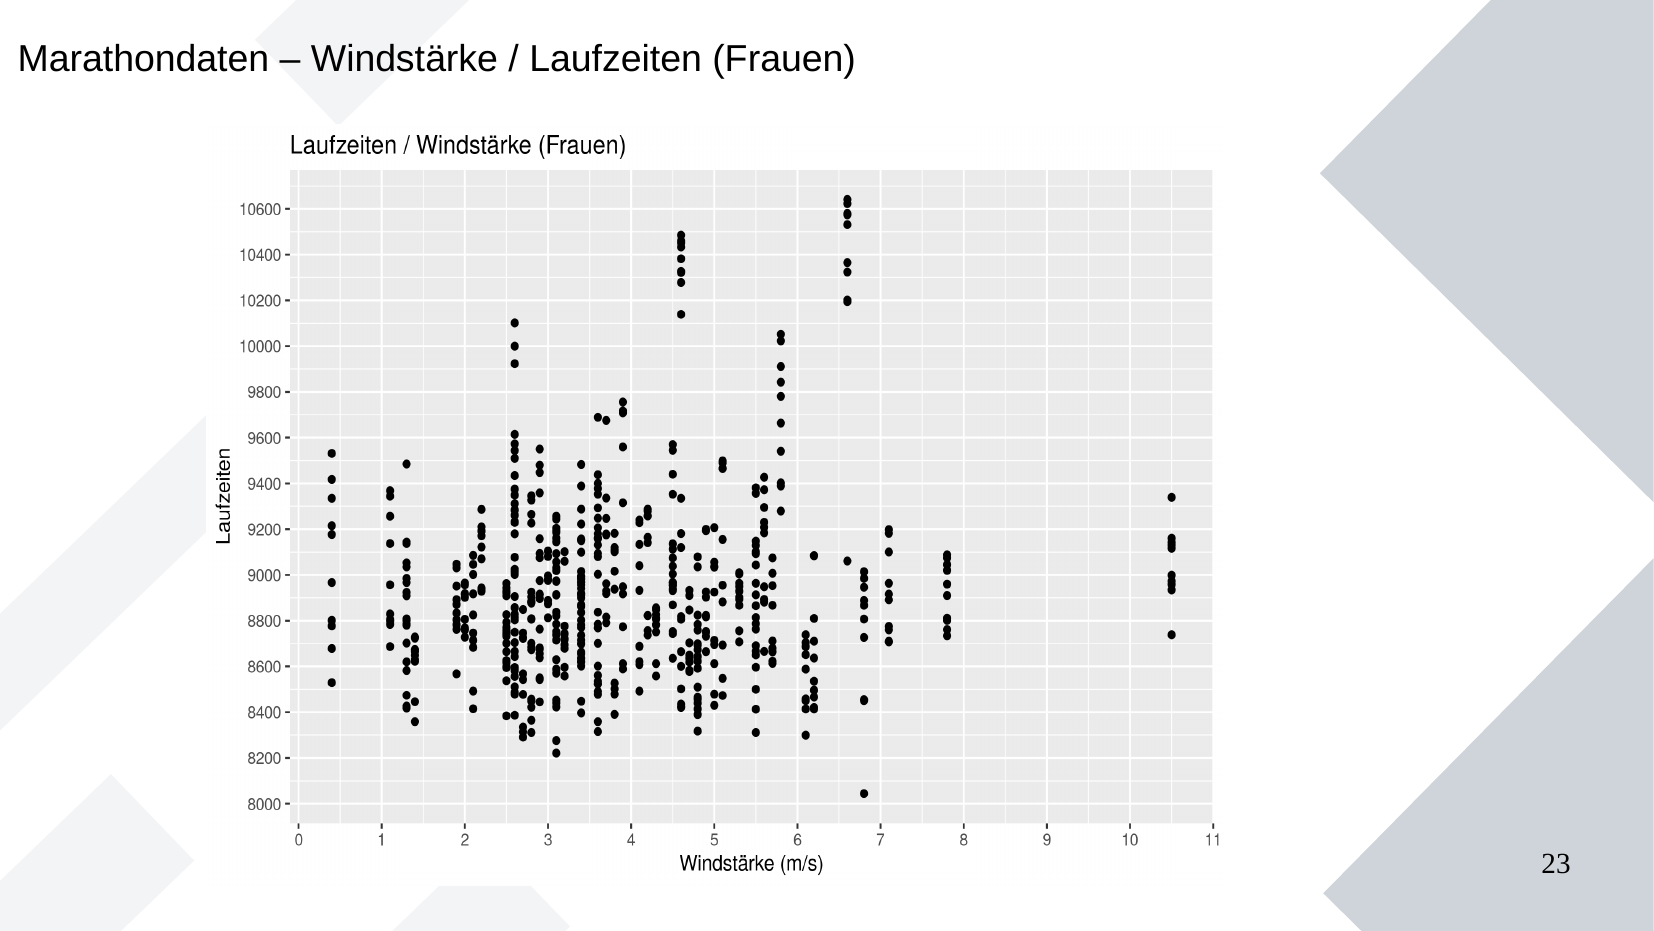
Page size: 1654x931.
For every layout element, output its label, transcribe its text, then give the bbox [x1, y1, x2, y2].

picture [206, 124, 1223, 886]
title Marathondaten – Windstärke / Laufzeiten (Frauen) [17, 27, 1506, 89]
